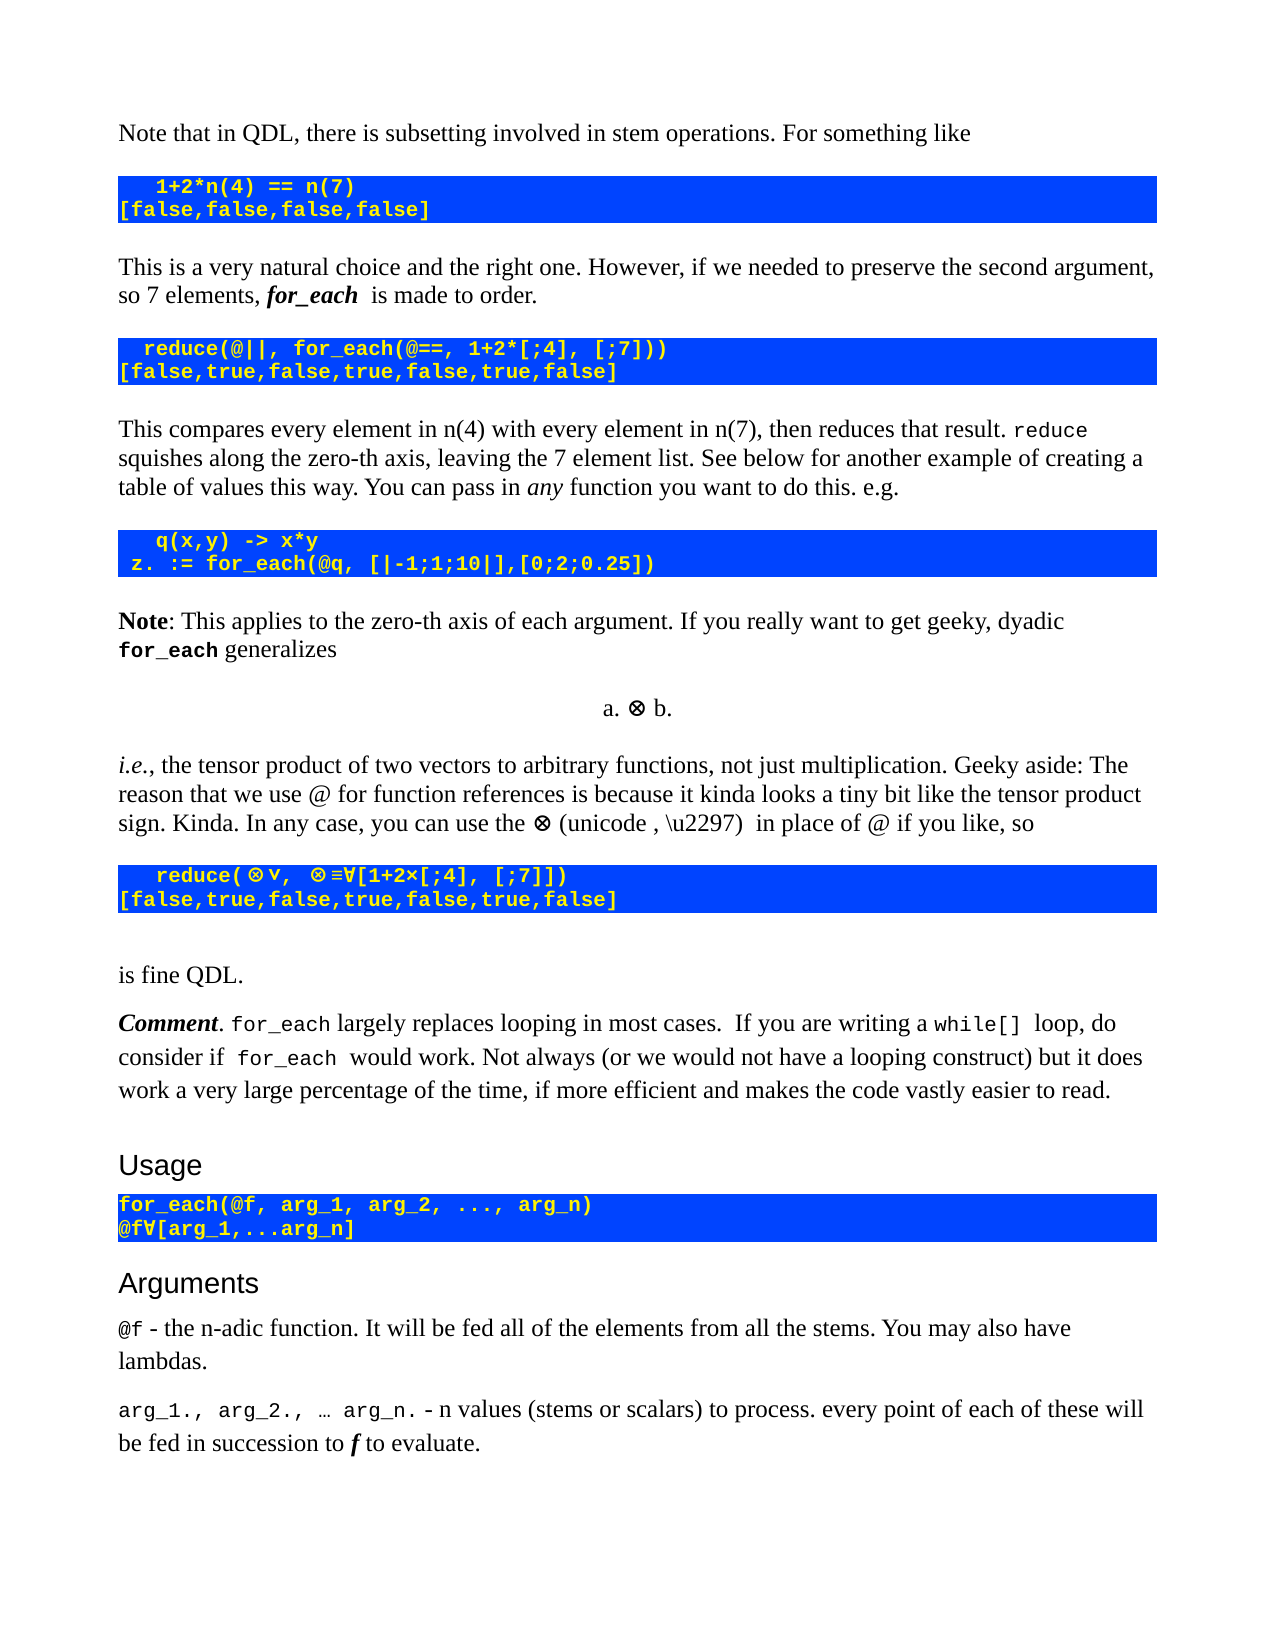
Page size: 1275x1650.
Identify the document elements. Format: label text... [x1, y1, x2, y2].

text This is a very natural choice and the right one. However, if we needed to preserve the second argument, so 7 elements, for_each is made to order. [118, 252, 1157, 309]
text This compares every element in n(4) with every element in n(7), then reduces that result. reduce squishes along the zero-th axis, leaving the 7 element list. See below for another example of creating a table of values this way. You can pass in any function you want to do this. e.g. [118, 414, 1157, 501]
text reduce(⊗∨, ⊗≡∀[1+2×[;4], [;7]]) [118, 865, 1157, 889]
text [false,false,false,false] [118, 199, 1157, 223]
text [false,true,false,true,false,true,false] [118, 889, 1157, 913]
text [false,true,false,true,false,true,false] [118, 362, 1157, 385]
text reduce(@||, for_each(@==, 1+2*[;4], [;7])) [118, 338, 1157, 362]
text @f∀[arg_1,...arg_n] [118, 1218, 1157, 1242]
text for_each(@f, arg_1, arg_2, ..., arg_n) [118, 1194, 1157, 1218]
text arg_1., arg_2., … arg_n. - n values (stems or scalars) to process. every point of each of these will be fed in succession to f to evaluate. [118, 1394, 1157, 1457]
text 1+2*n(4) == n(7) [118, 176, 1157, 199]
subtitle Usage [118, 1148, 1157, 1182]
text i.e., the tensor product of two vectors to arbitrary functions, not just multiplication. Geeky aside: The reason that we use @ for function references is because it kinda looks a tiny bit like the tensor product sign. Kinda. In any case, you can use the ⊗ (unicode , \u2297) in place of @ if you like, so [118, 750, 1157, 837]
text is fine QDL. [118, 960, 1157, 989]
subtitle Arguments [118, 1267, 1157, 1300]
text Note that in QDL, there is subsetting involved in stem operations. For something like [118, 118, 1157, 147]
text a. ⊗ b. [118, 693, 1157, 722]
text @f - the n-adic function. It will be fed all of the elements from all the stems. You may also have lambdas. [118, 1313, 1157, 1375]
text q(x,y) -> x*y z. := for_each(@q, [|-1;1;10|],[0;2;0.25]) [118, 530, 1157, 577]
text Comment. for_each largely replaces looping in most cases. If you are writing a while[] loop, do consider if for_each would work. Not always (or we would not have a looping construct) but it does work a very large percentage of the time, if more efficient and makes the code vastly easier to read. [118, 1008, 1157, 1104]
text Note: This applies to the zero-th axis of each argument. If you really want to get geeky, dyadic for_each generalizes [118, 606, 1157, 664]
